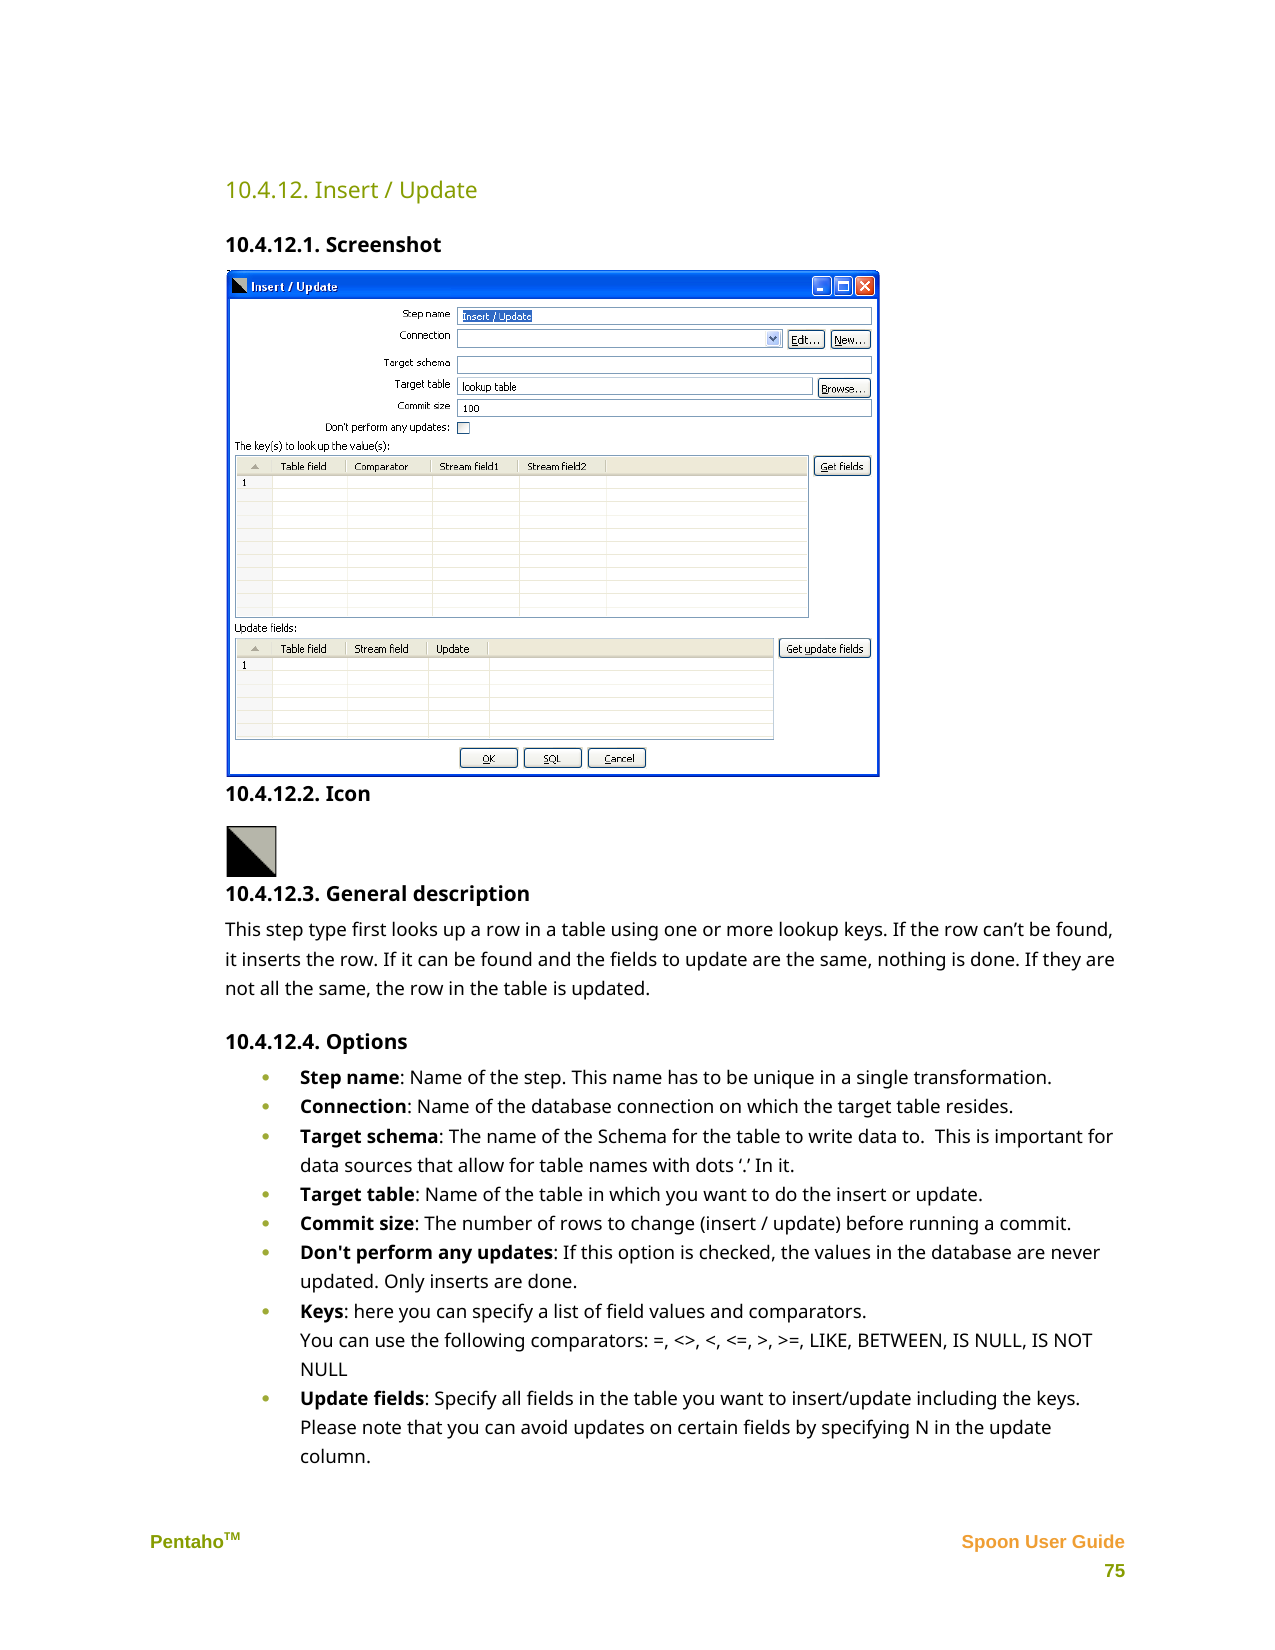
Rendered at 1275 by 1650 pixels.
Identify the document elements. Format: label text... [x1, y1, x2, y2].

list Target table: Name of the table in which you want to do the insert or update. [262, 1178, 1125, 1207]
list Update fields: Specify all fields in the table you want to insert/update including the keys. [262, 1382, 1125, 1411]
picture [226, 270, 880, 777]
subtitle 10.4.12.3. General description [225, 825, 1125, 907]
text Please note that you can avoid updates on certain fields by specifying N in the update column. [300, 1411, 1125, 1470]
subtitle 10.4.12.1. Screenshot [225, 229, 1125, 258]
text You can use the following comparators: =, <>, <, <=, >, >=, LIKE, BETWEEN, IS NULL, IS NOT NULL [300, 1324, 1125, 1382]
list Target schema: The name of the Schema for the table to write data to. This is important for data sources that allow for table names with dots ‘.’ In it. [262, 1120, 1125, 1178]
subtitle 10.4.12.2. Icon [225, 777, 1125, 807]
list Commit size: The number of rows to change (insert / update) before running a commit. [262, 1207, 1125, 1236]
list Keys: here you can specify a list of field values and comparators. [262, 1295, 1125, 1324]
list Don't perform any updates: If this option is checked, the values in the database are never updated. Only inserts are done. [262, 1236, 1125, 1295]
subtitle 10.4.12.4. Options [225, 1026, 1125, 1055]
subtitle 10.4.12. Insert / Update [225, 175, 1125, 204]
list Step name: Name of the step. This name has to be unique in a single transformation. [262, 1061, 1125, 1091]
list Connection: Name of the database connection on which the target table resides. [262, 1091, 1125, 1120]
text This step type first looks up a row in a table using one or more lookup keys. If the row can’t be found, it inserts the row. If it can be found and the fields to update are the same, nothing is done. If they are not all the same, the row in the table is updated. [225, 913, 1125, 1001]
picture [226, 826, 277, 877]
